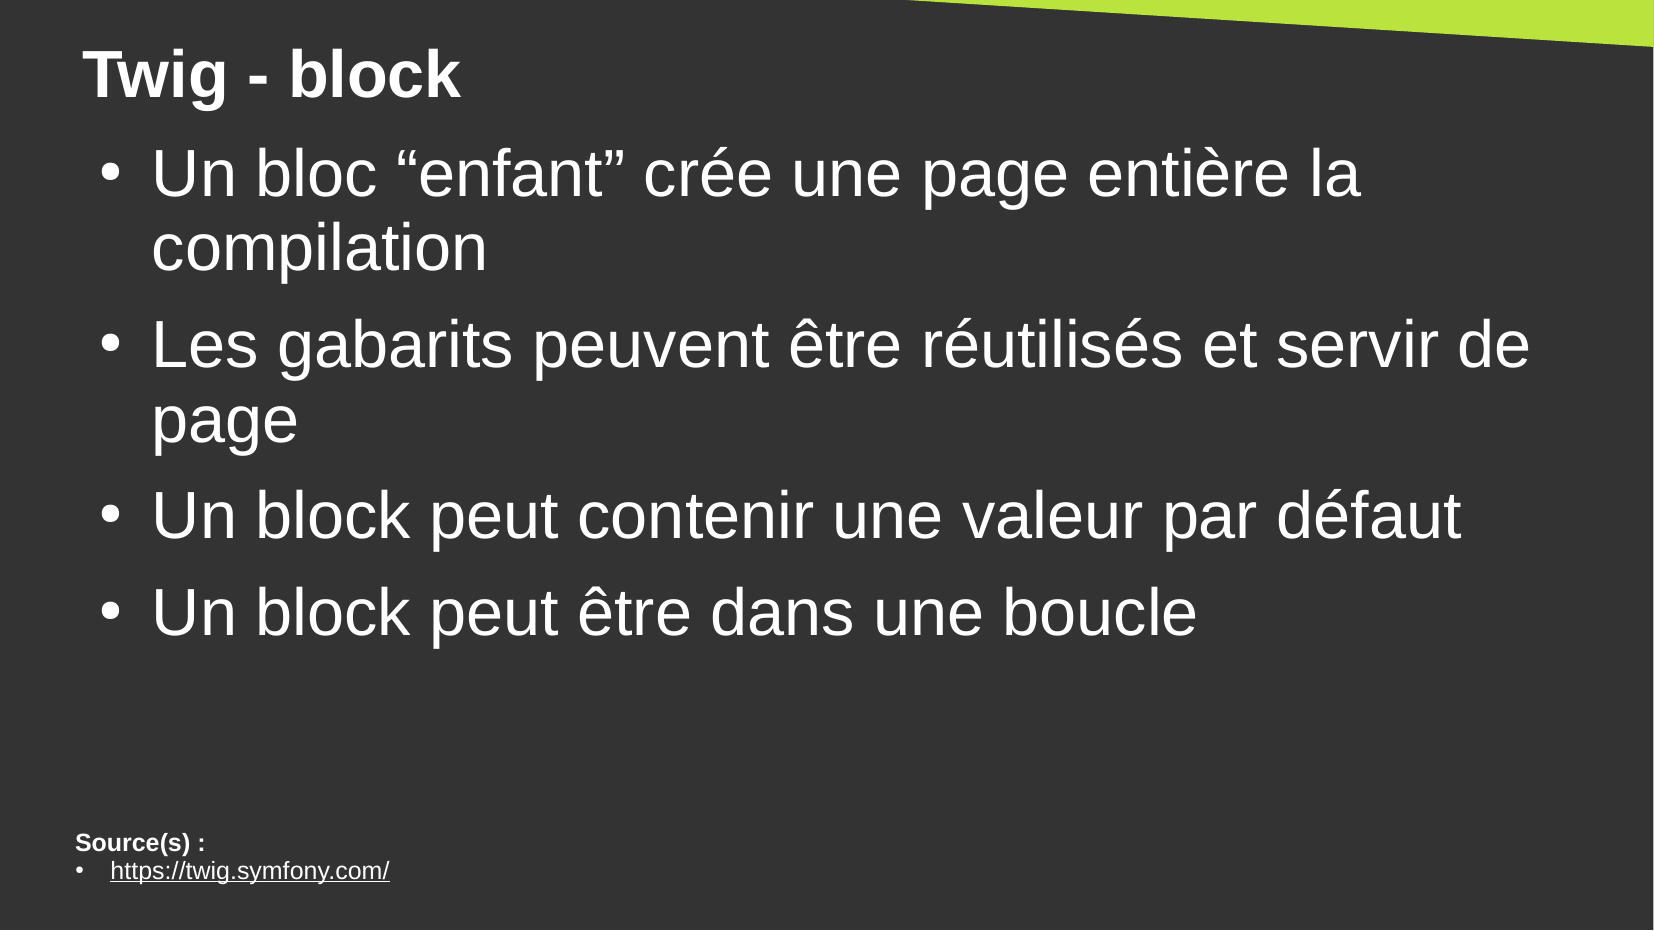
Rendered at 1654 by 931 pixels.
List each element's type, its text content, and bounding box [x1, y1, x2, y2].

text_box [906, 0, 1654, 47]
list Un bloc “enfant” crée une page entière la compilation Les gabarits peuvent être réutilisés et servir de page Un block peut contenir une valeur par défaut Un block peut être dans une boucle [80, 135, 1620, 739]
title Twig - block [82, 37, 1571, 112]
text_box Source(s) : https://twig.symfony.com/ [60, 821, 1546, 931]
